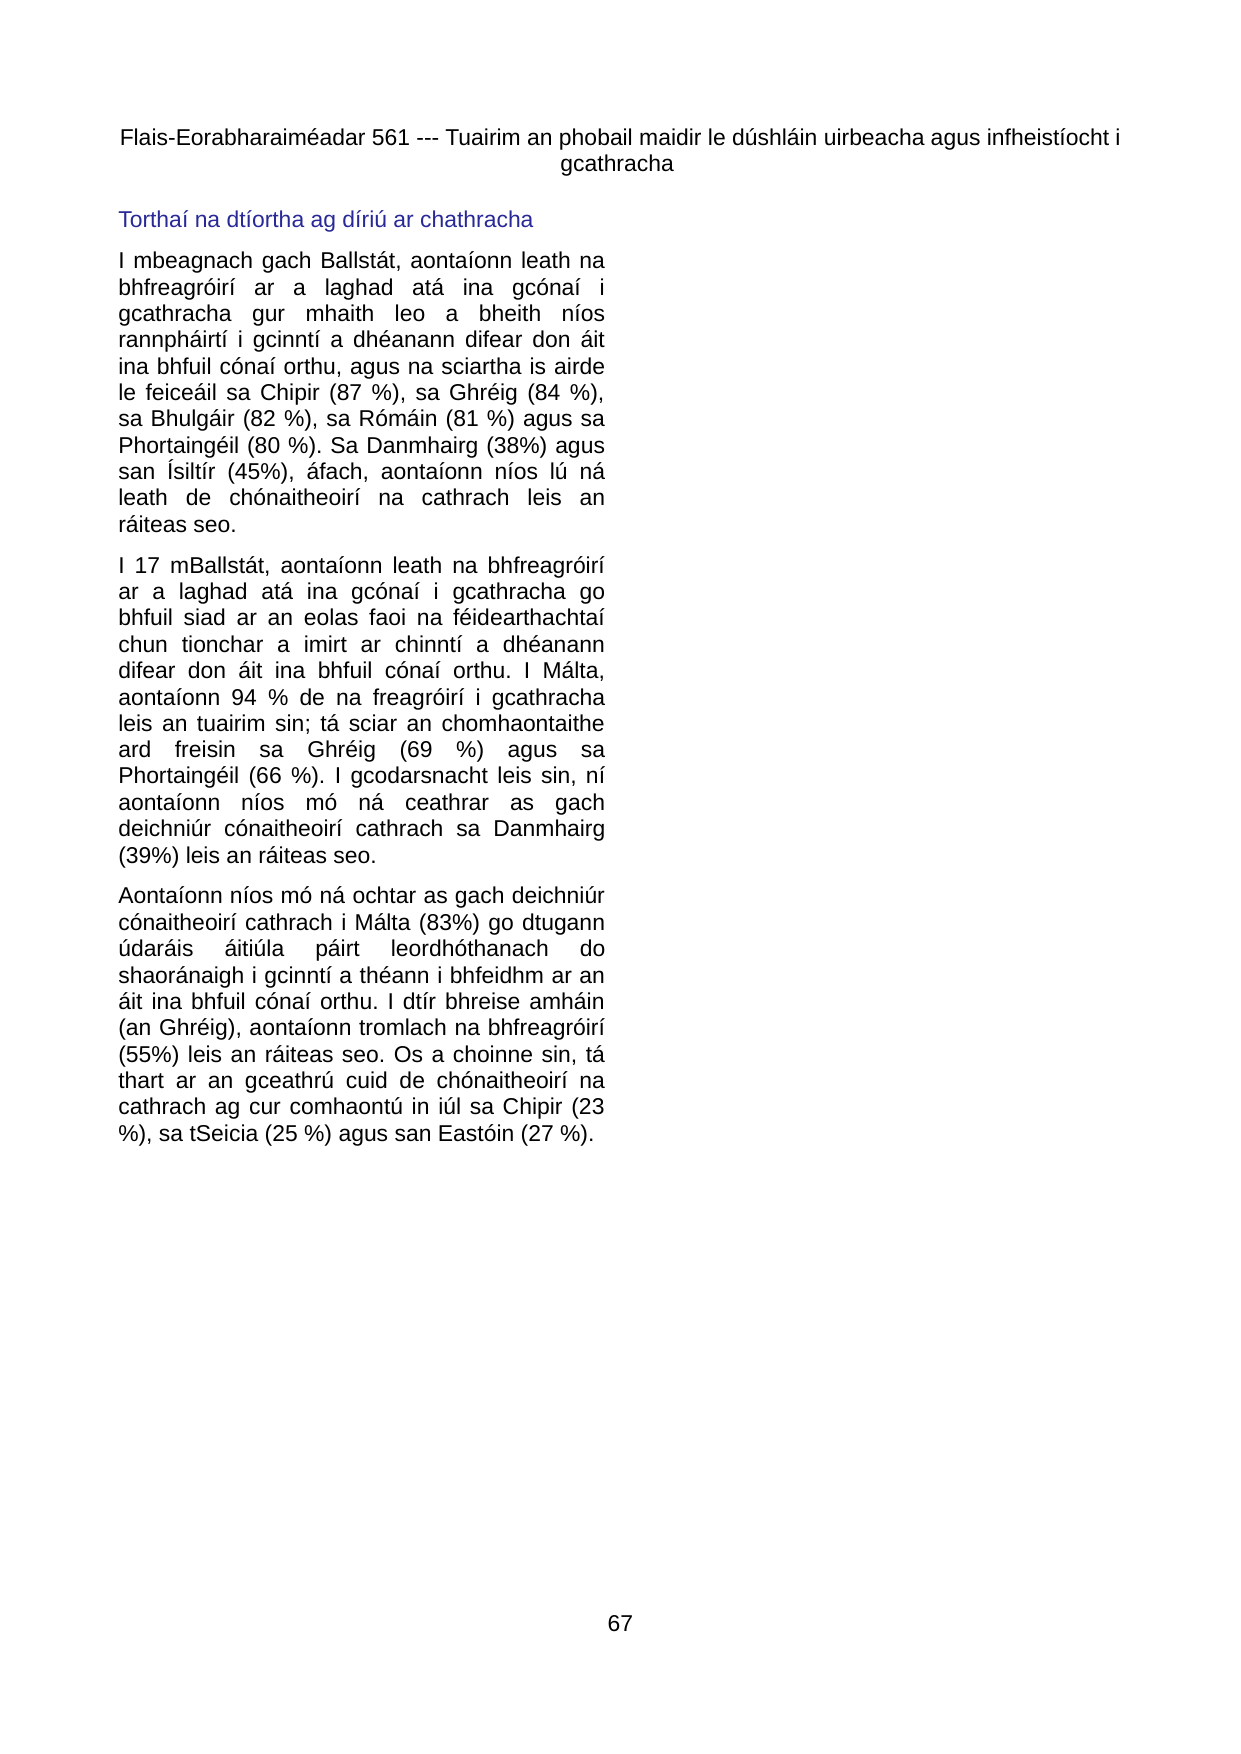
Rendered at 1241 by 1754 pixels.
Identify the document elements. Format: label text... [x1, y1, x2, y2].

text Aontaíonn níos mó ná ochtar as gach deichniúr cónaitheoirí cathrach i Málta (83%) go dtugann údaráis áitiúla páirt leordhóthanach do shaoránaigh i gcinntí a théann i bhfeidhm ar an áit ina bhfuil cónaí orthu. I dtír bhreise amháin (an Ghréig), aontaíonn tromlach na bhfreagróirí (55%) leis an ráiteas seo. Os a choinne sin, tá thart ar an gceathrú cuid de chónaitheoirí na cathrach ag cur comhaontú in iúl sa Chipir (23 %), sa tSeicia (25 %) agus san Eastóin (27 %). [118, 882, 605, 1146]
text I mbeagnach gach Ballstát, aontaíonn leath na bhfreagróirí ar a laghad atá ina gcónaí i gcathracha gur mhaith leo a bheith níos rannpháirtí i gcinntí a dhéanann difear don áit ina bhfuil cónaí orthu, agus na sciartha is airde le feiceáil sa Chipir (87 %), sa Ghréig (84 %), sa Bhulgáir (82 %), sa Rómáin (81 %) agus sa Phortaingéil (80 %). Sa Danmhairg (38%) agus san Ísiltír (45%), áfach, aontaíonn níos lú ná leath de chónaitheoirí na cathrach leis an ráiteas seo. [118, 247, 605, 537]
text I 17 mBallstát, aontaíonn leath na bhfreagróirí ar a laghad atá ina gcónaí i gcathracha go bhfuil siad ar an eolas faoi na féidearthachtaí chun tionchar a imirt ar chinntí a dhéanann difear don áit ina bhfuil cónaí orthu. I Málta, aontaíonn 94 % de na freagróirí i gcathracha leis an tuairim sin; tá sciar an chomhaontaithe ard freisin sa Ghréig (69 %) agus sa Phortaingéil (66 %). I gcodarsnacht leis sin, ní aontaíonn níos mó ná ceathrar as gach deichniúr cónaitheoirí cathrach sa Danmhairg (39%) leis an ráiteas seo. [118, 552, 605, 868]
text Torthaí na dtíortha ag díriú ar chathracha [118, 206, 605, 233]
